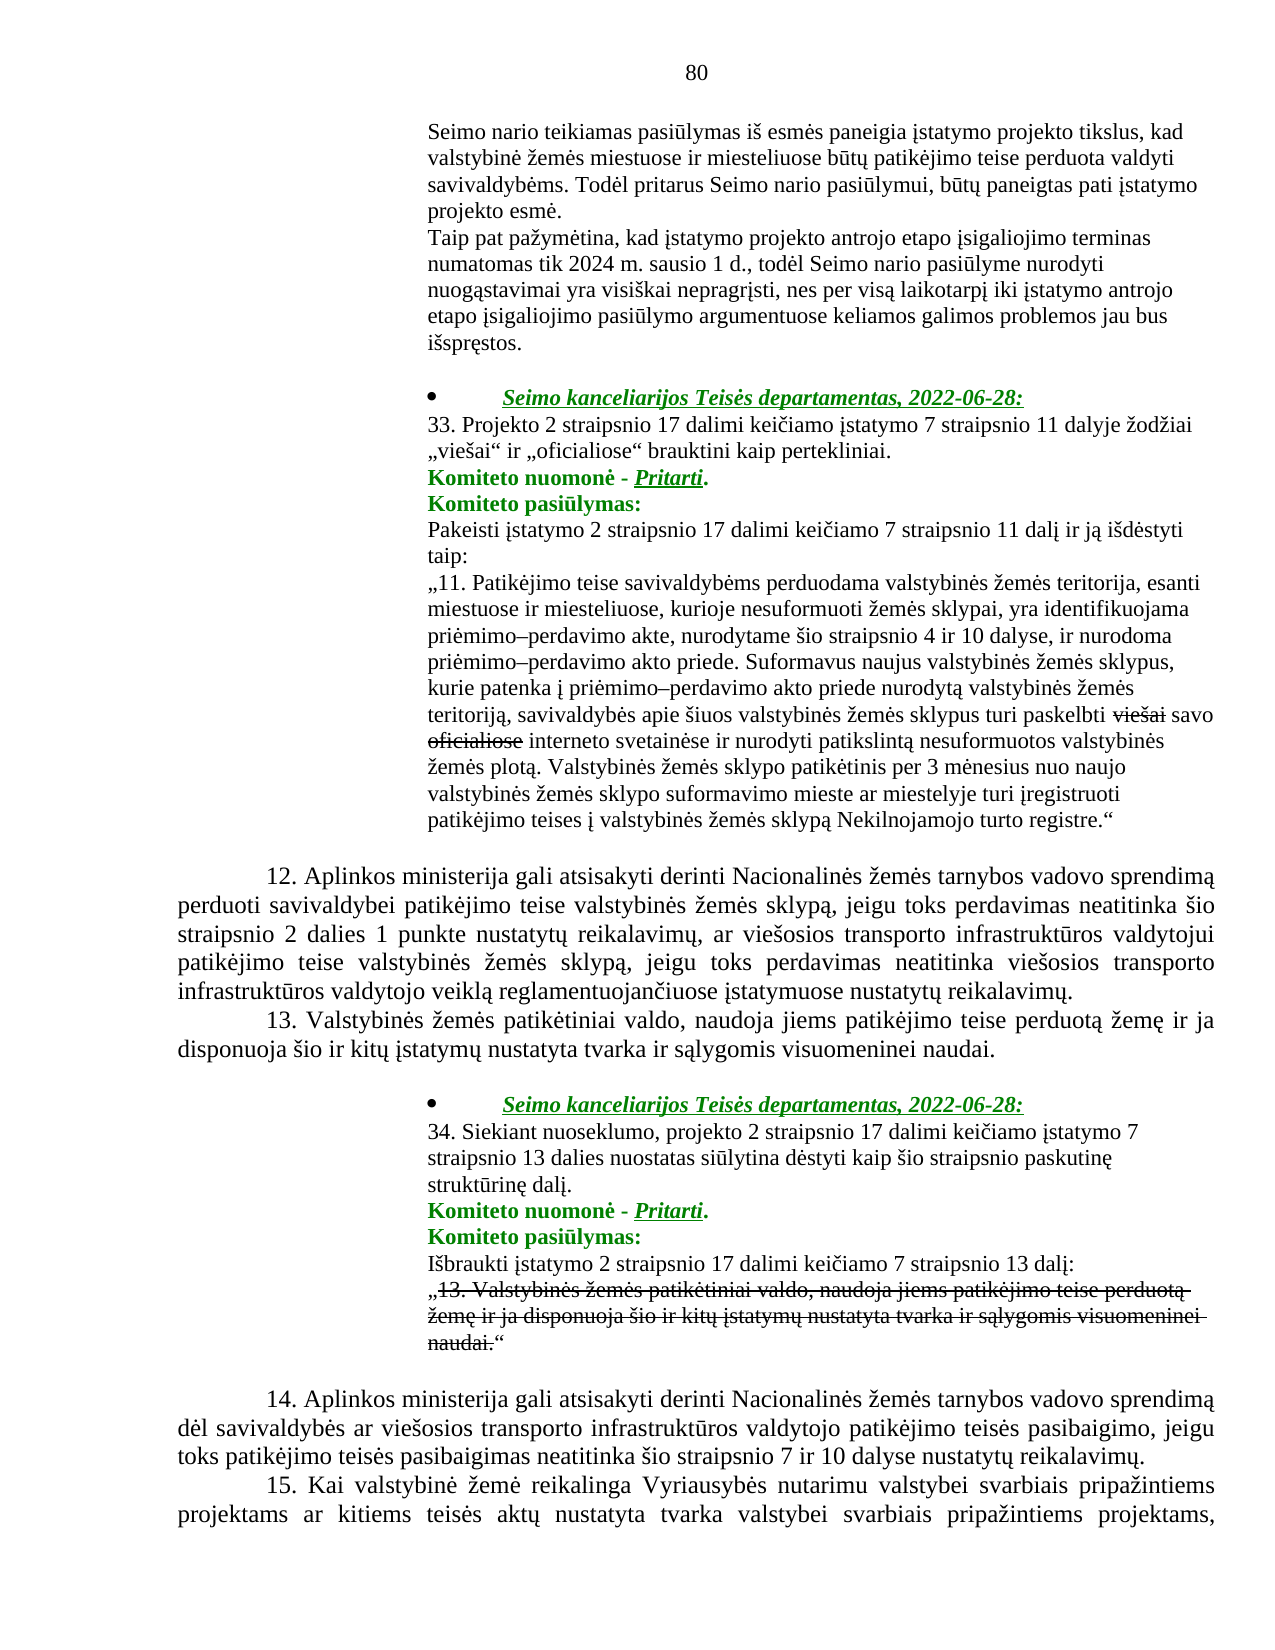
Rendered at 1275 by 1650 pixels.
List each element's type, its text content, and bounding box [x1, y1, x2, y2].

list Seimo kanceliarijos Teisės departamentas, 2022-06-28: [427, 384, 1216, 411]
text Pakeisti įstatymo 2 straipsnio 17 dalimi keičiamo 7 straipsnio 11 dalį ir ją išdėstyti taip: [427, 516, 1216, 569]
text Taip pat pažymėtina, kad įstatymo projekto antrojo etapo įsigaliojimo terminas numatomas tik 2024 m. sausio 1 d., todėl Seimo nario pasiūlyme nurodyti nuogąstavimai yra visiškai nepragrįsti, nes per visą laikotarpį iki įstatymo antrojo etapo įsigaliojimo pasiūlymo argumentuose keliamos galimos problemos jau bus išspręstos. [427, 223, 1216, 355]
text 33. Projekto 2 straipsnio 17 dalimi keičiamo įstatymo 7 straipsnio 11 dalyje žodžiai „viešai“ ir „oficialiose“ brauktini kaip pertekliniai. [427, 411, 1216, 463]
text 12. Aplinkos ministerija gali atsisakyti derinti Nacionalinės žemės tarnybos vadovo sprendimą perduoti savivaldybei patikėjimo teise valstybinės žemės sklypą, jeigu toks perdavimas neatitinka šio straipsnio 2 dalies 1 punkte nustatytų reikalavimų, ar viešosios transporto infrastruktūros valdytojui patikėjimo teise valstybinės žemės sklypą, jeigu toks perdavimas neatitinka viešosios transporto infrastruktūros valdytojo veiklą reglamentuojančiuose įstatymuose nustatytų reikalavimų. [177, 861, 1216, 1005]
text Komiteto pasiūlymas: [427, 1223, 1216, 1250]
text 13. Valstybinės žemės patikėtiniai valdo, naudoja jiems patikėjimo teise perduotą žemę ir ja disponuoja šio ir kitų įstatymų nustatyta tvarka ir sąlygomis visuomeninei naudai. [177, 1005, 1216, 1062]
text „11. Patikėjimo teise savivaldybėms perduodama valstybinės žemės teritorija, esanti miestuose ir miesteliuose, kurioje nesuformuoti žemės sklypai, yra identifikuojama priėmimo–perdavimo akte, nurodytame šio straipsnio 4 ir 10 dalyse, ir nurodoma priėmimo–perdavimo akto priede. Suformavus naujus valstybinės žemės sklypus, kurie patenka į priėmimo–perdavimo akto priede nurodytą valstybinės žemės teritoriją, savivaldybės apie šiuos valstybinės žemės sklypus turi paskelbti viešai savo oficialiose interneto svetainėse ir nurodyti patikslintą nesuformuotos valstybinės žemės plotą. Valstybinės žemės sklypo patikėtinis per 3 mėnesius nuo naujo valstybinės žemės sklypo suformavimo mieste ar miestelyje turi įregistruoti patikėjimo teises į valstybinės žemės sklypą Nekilnojamojo turto registre.“ [427, 569, 1216, 832]
text „13. Valstybinės žemės patikėtiniai valdo, naudoja jiems patikėjimo teise perduotą žemę ir ja disponuoja šio ir kitų įstatymų nustatyta tvarka ir sąlygomis visuomeninei naudai.“ [427, 1276, 1216, 1355]
text 34. Siekiant nuoseklumo, projekto 2 straipsnio 17 dalimi keičiamo įstatymo 7 straipsnio 13 dalies nuostatas siūlytina dėstyti kaip šio straipsnio paskutinę struktūrinę dalį. [427, 1118, 1216, 1197]
text 14. Aplinkos ministerija gali atsisakyti derinti Nacionalinės žemės tarnybos vadovo sprendimą dėl savivaldybės ar viešosios transporto infrastruktūros valdytojo patikėjimo teisės pasibaigimo, jeigu toks patikėjimo teisės pasibaigimas neatitinka šio straipsnio 7 ir 10 dalyse nustatytų reikalavimų. [177, 1384, 1216, 1470]
list Seimo kanceliarijos Teisės departamentas, 2022-06-28: [427, 1091, 1216, 1118]
text Seimo nario teikiamas pasiūlymas iš esmės paneigia įstatymo projekto tikslus, kad valstybinė žemės miestuose ir miesteliuose būtų patikėjimo teise perduota valdyti savivaldybėms. Todėl pritarus Seimo nario pasiūlymui, būtų paneigtas pati įstatymo projekto esmė. [427, 118, 1216, 223]
text Išbraukti įstatymo 2 straipsnio 17 dalimi keičiamo 7 straipsnio 13 dalį: [427, 1250, 1216, 1276]
text Komiteto nuomonė - Pritarti. [427, 463, 1216, 490]
text Komiteto nuomonė - Pritarti. [427, 1197, 1216, 1223]
text 15. Kai valstybinė žemė reikalinga Vyriausybės nutarimu valstybei svarbiais pripažintiems projektams ar kitiems teisės aktų nustatyta tvarka valstybei svarbiais pripažintiems projektams, [177, 1470, 1216, 1528]
text Komiteto pasiūlymas: [427, 490, 1216, 516]
